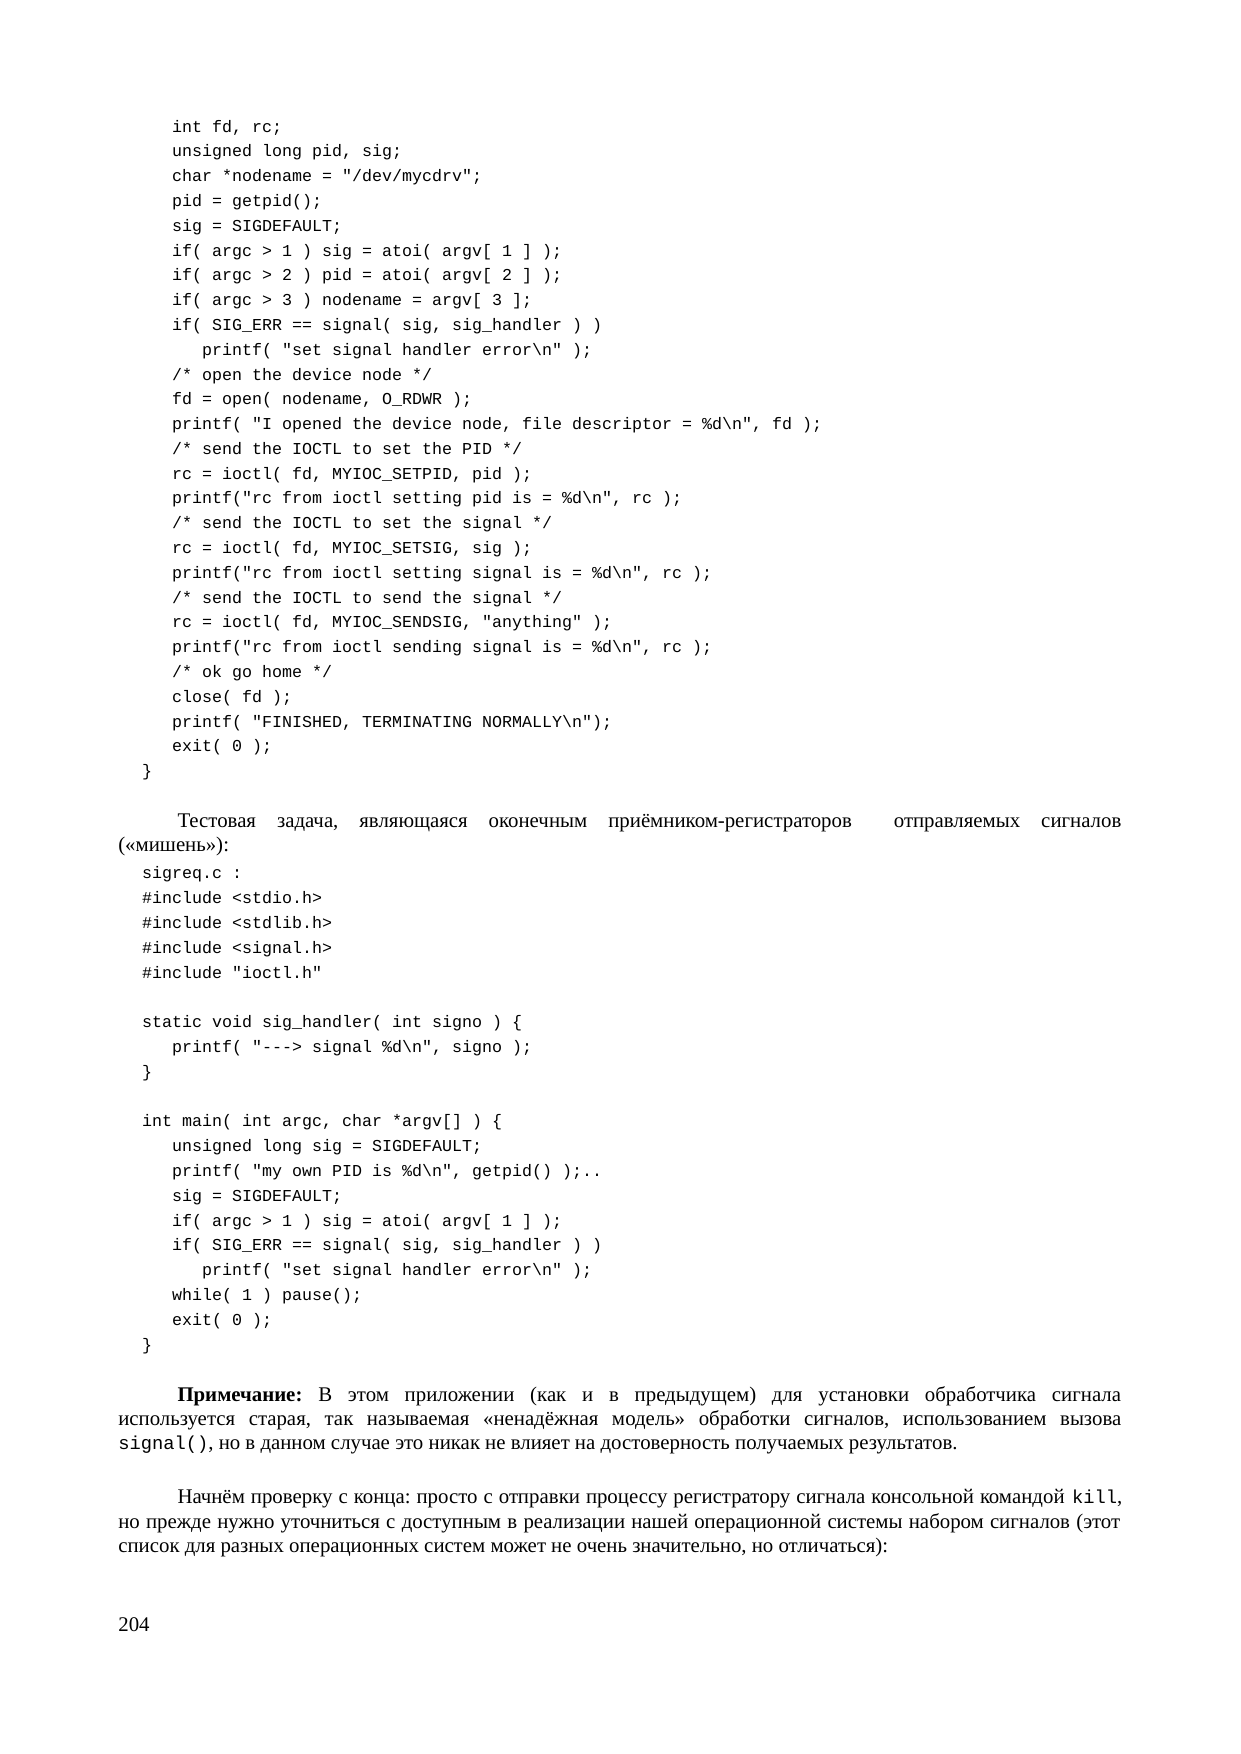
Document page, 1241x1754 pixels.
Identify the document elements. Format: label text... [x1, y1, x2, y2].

text pid = getpid(); [142, 192, 1122, 211]
text if( argc > 1 ) sig = atoi( argv[ 1 ] ); [142, 1212, 1122, 1231]
text #include <signal.h> [142, 939, 1122, 958]
text if( SIG_ERR == signal( sig, sig_handler ) ) [142, 316, 1122, 335]
text } [142, 1063, 1122, 1082]
text exit( 0 ); [142, 1311, 1122, 1330]
text } [142, 1336, 1122, 1355]
text #include <stdio.h> [142, 890, 1122, 909]
text /* send the IOCTL to set the PID */ [142, 440, 1122, 459]
text /* send the IOCTL to send the signal */ [142, 589, 1122, 608]
text } [142, 763, 1122, 782]
text if( argc > 2 ) pid = atoi( argv[ 2 ] ); [142, 267, 1122, 286]
text #include <stdlib.h> [142, 915, 1122, 933]
text printf( "I opened the device node, file descriptor = %d\n", fd ); [142, 416, 1122, 434]
text int main( int argc, char *argv[] ) { [142, 1113, 1122, 1132]
text rc = ioctl( fd, MYIOC_SENDSIG, "anything" ); [142, 614, 1122, 633]
text printf("rc from ioctl sending signal is = %d\n", rc ); [142, 639, 1122, 658]
text #include "ioctl.h" [142, 964, 1122, 983]
text Начнём проверку с конца: просто с отправки процессу регистратору сигнала консольной командой kill, но прежде нужно уточниться с доступным в реализации нашей операционной системы набором сигналов (этот список для разных операционных систем может не очень значительно, но отличаться): [118, 1484, 1122, 1557]
text printf( "set signal handler error\n" ); [142, 341, 1122, 360]
text unsigned long pid, sig; [142, 143, 1122, 162]
text Тестовая задача, являющаяся оконечным приёмником-регистраторов отправляемых сигналов («мишень»): [118, 808, 1122, 856]
text printf( "set signal handler error\n" ); [142, 1262, 1122, 1281]
text /* open the device node */ [142, 366, 1122, 385]
text unsigned long sig = SIGDEFAULT; [142, 1138, 1122, 1157]
text /* ok go home */ [142, 663, 1122, 682]
text if( SIG_ERR == signal( sig, sig_handler ) ) [142, 1237, 1122, 1256]
text sig = SIGDEFAULT; [142, 217, 1122, 236]
text int fd, rc; [142, 118, 1122, 137]
text fd = open( nodename, O_RDWR ); [142, 391, 1122, 410]
text rc = ioctl( fd, MYIOC_SETPID, pid ); [142, 465, 1122, 484]
text /* send the IOCTL to set the signal */ [142, 515, 1122, 534]
text printf( "my own PID is %d\n", getpid() );.. [142, 1163, 1122, 1181]
text sigreq.c : [142, 865, 1122, 884]
text if( argc > 1 ) sig = atoi( argv[ 1 ] ); [142, 242, 1122, 261]
text char *nodename = "/dev/mycdrv"; [142, 168, 1122, 187]
text static void sig_handler( int signo ) { [142, 1014, 1122, 1033]
text close( fd ); [142, 688, 1122, 707]
text while( 1 ) pause(); [142, 1287, 1122, 1305]
text printf( "FINISHED, TERMINATING NORMALLY\n"); [142, 713, 1122, 732]
text sig = SIGDEFAULT; [142, 1187, 1122, 1206]
text Примечание: В этом приложении (как и в предыдущем) для установки обработчика сигнала используется старая, так называемая «ненадёжная модель» обработки сигналов, использованием вызова signal(), но в данном случае это никак не влияет на достоверность получаемых результатов. [118, 1382, 1122, 1455]
text printf("rc from ioctl setting pid is = %d\n", rc ); [142, 490, 1122, 509]
text if( argc > 3 ) nodename = argv[ 3 ]; [142, 292, 1122, 311]
text exit( 0 ); [142, 738, 1122, 757]
text printf( "---> signal %d\n", signo ); [142, 1039, 1122, 1057]
text printf("rc from ioctl setting signal is = %d\n", rc ); [142, 564, 1122, 583]
text rc = ioctl( fd, MYIOC_SETSIG, sig ); [142, 539, 1122, 558]
